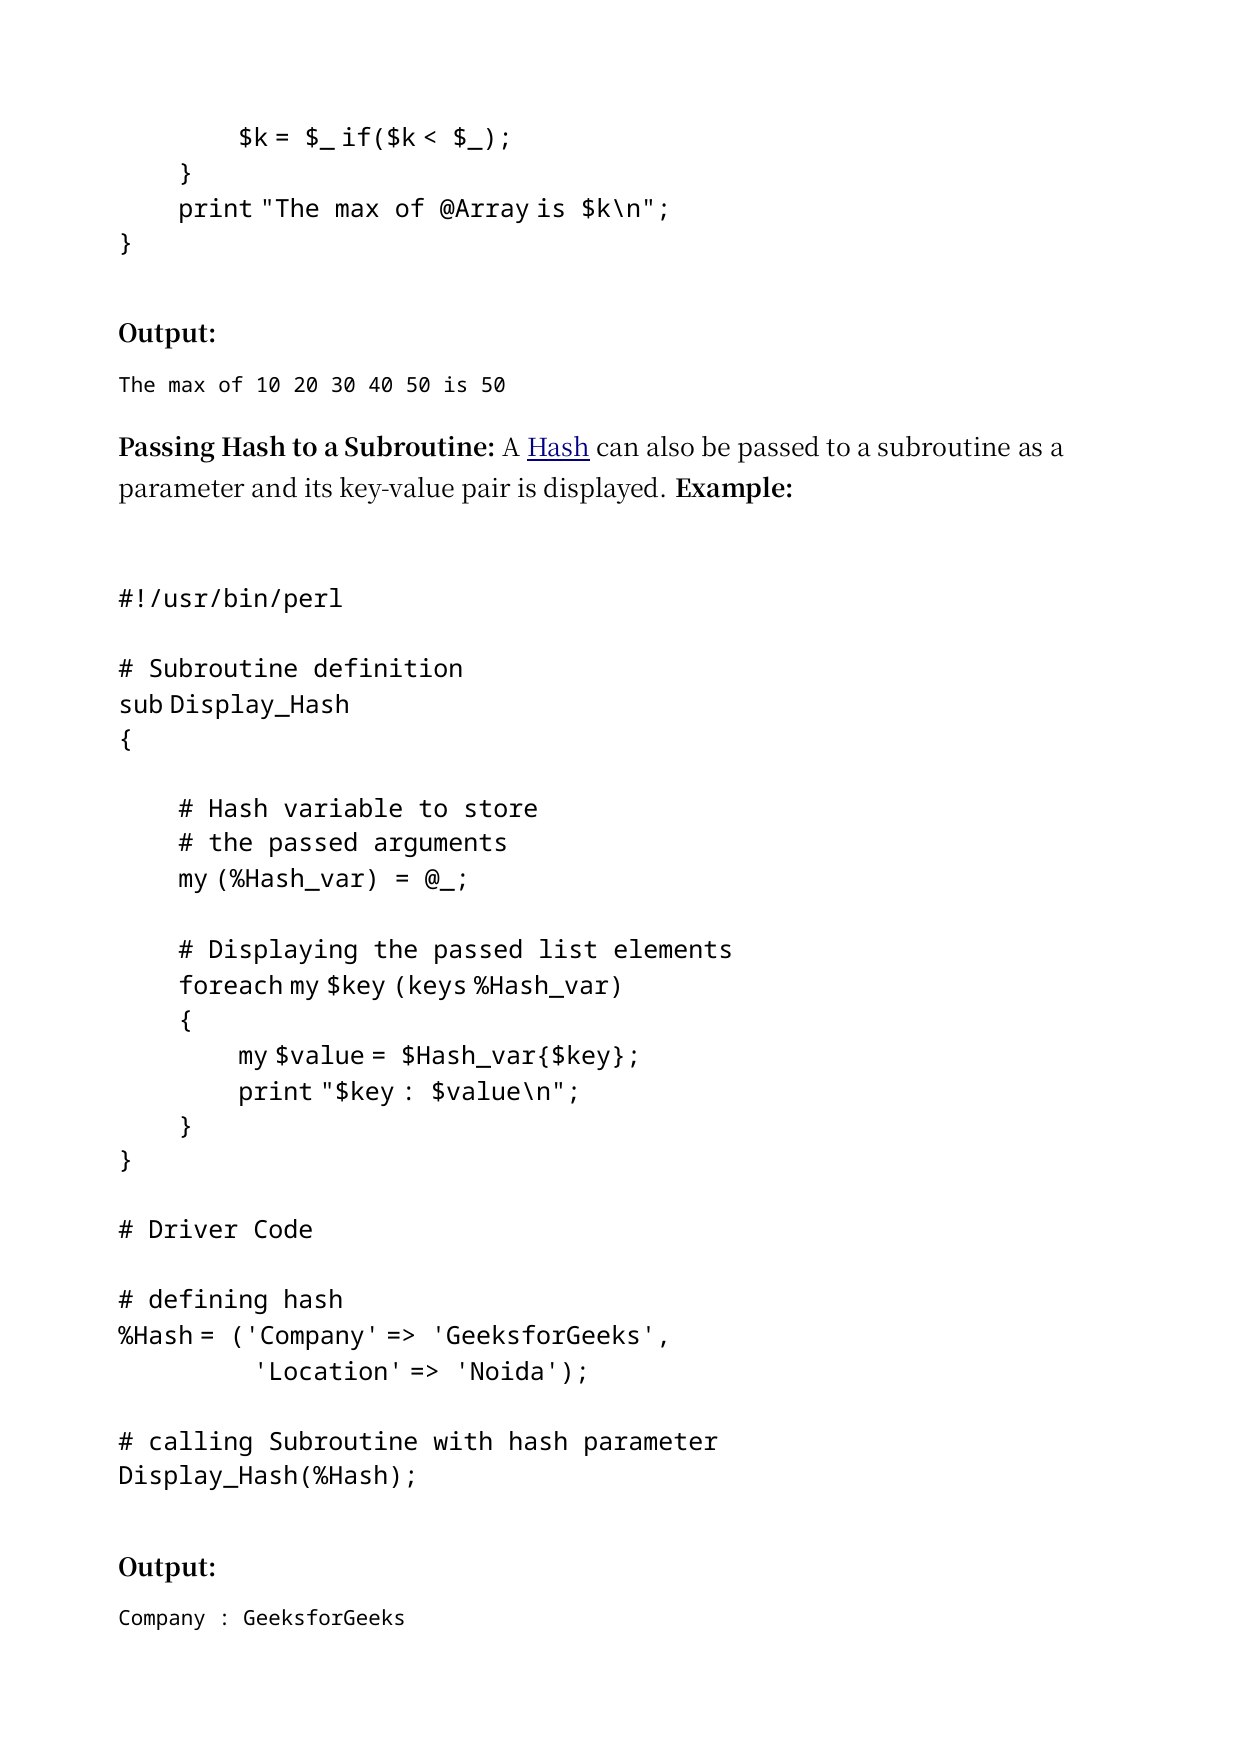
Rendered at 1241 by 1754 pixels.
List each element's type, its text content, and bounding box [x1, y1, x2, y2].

table_header #!/usr/bin/perl # Subroutine definition sub Display_Hash { # Hash variable to store # the passed arguments my (%Hash_var) = @_; # Displaying the passed list elements foreach my $key (keys %Hash_var) { my $value = $Hash_var{$key}; print "$key : $value\n"; } } # Driver Code # defining hash %Hash = ('Company' => 'GeeksforGeeks', 'Location' => 'Noida'); # calling Subroutine with hash parameter Display_Hash(%Hash); [118, 581, 1092, 1492]
text The max of 10 20 30 40 50 is 50 [118, 370, 1122, 398]
text Company : GeeksforGeeks [118, 1603, 1122, 1632]
table_header $k = $_ if($k < $_); } print "The max of @Array is $k\n"; } [118, 118, 1092, 258]
text Output: [118, 1548, 1122, 1583]
text Output: [118, 314, 1122, 350]
text Passing Hash to a Subroutine: A Hash can also be passed to a subroutine as a parameter and its key-value pair is displayed. Example: [118, 428, 1122, 505]
